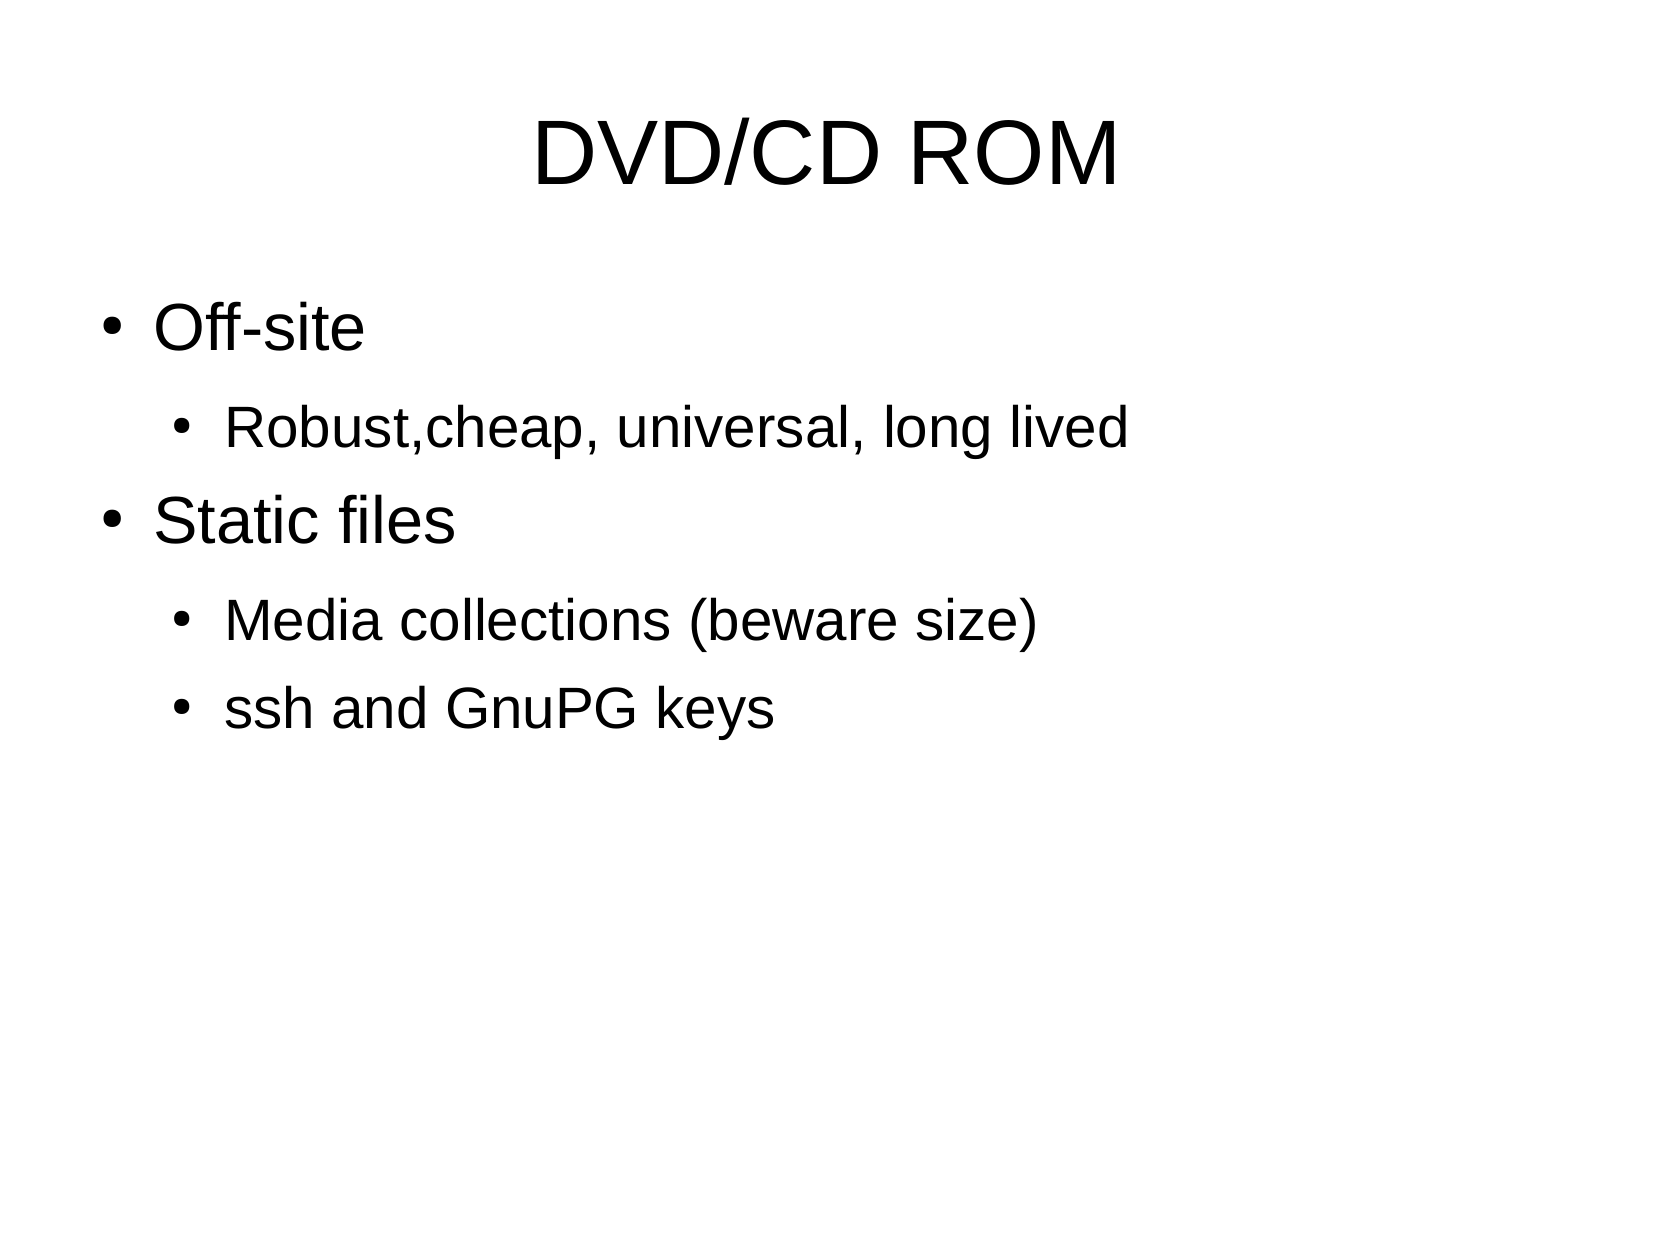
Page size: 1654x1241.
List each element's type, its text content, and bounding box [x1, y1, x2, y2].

title DVD/CD ROM [82, 56, 1571, 250]
list Off-site Robust,cheap, universal, long lived Static files Media collections (beware size) ssh and GnuPG keys [82, 290, 1571, 1109]
